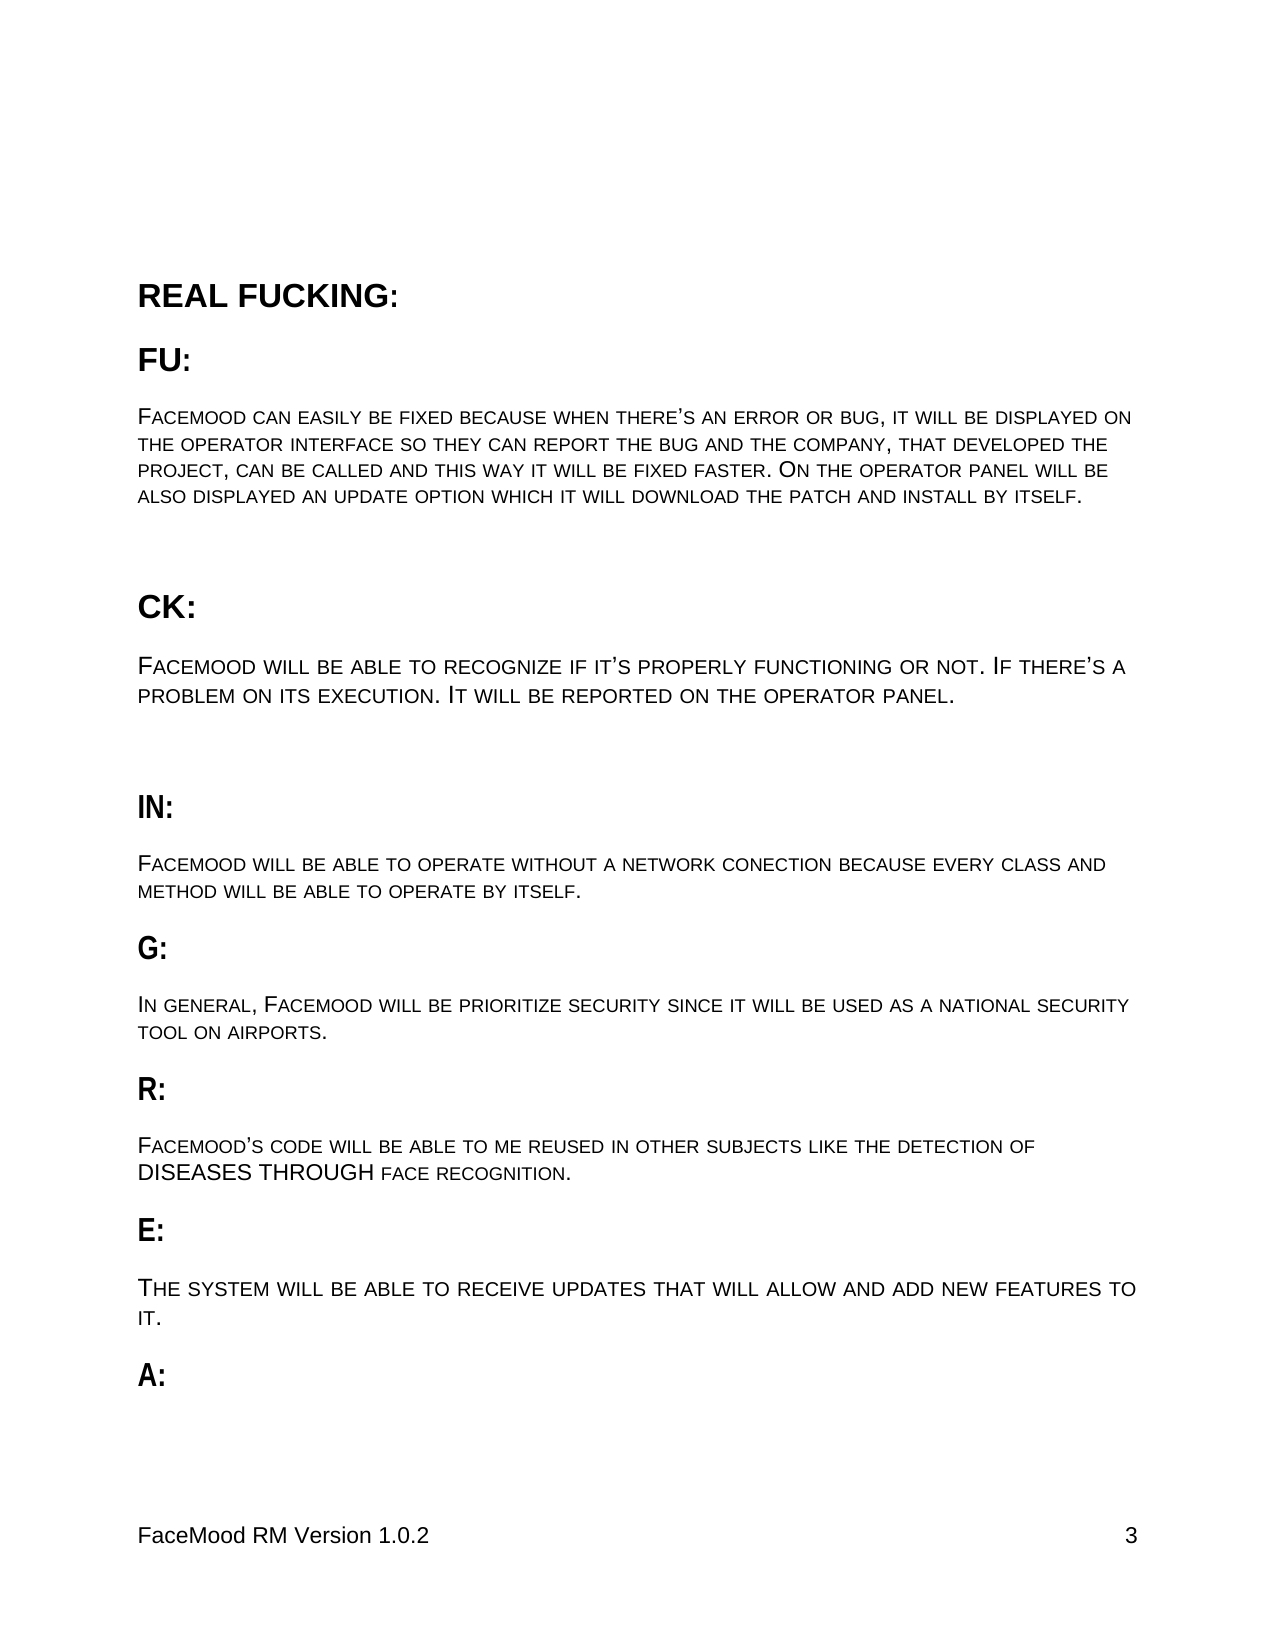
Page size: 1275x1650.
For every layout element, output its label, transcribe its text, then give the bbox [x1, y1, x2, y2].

subtitle Facemood will be able to recognize if it’s properly functioning or not. If there’s a problem on its execution. It will be reported on the operator panel. [137, 651, 1138, 708]
subtitle FU: [137, 340, 1138, 378]
subtitle REAL FUCKING: [137, 276, 1138, 315]
subtitle In general, Facemood will be prioritize security since it will be used as a national security tool on airports. [137, 991, 1138, 1044]
subtitle E: [137, 1210, 1138, 1248]
subtitle R: [137, 1069, 1138, 1107]
subtitle IN: [137, 787, 1138, 825]
subtitle Facemood will be able to operate without a network conection because every class and method will be able to operate by itself. [137, 850, 1138, 903]
subtitle G: [137, 928, 1138, 966]
subtitle CK: [137, 587, 1138, 626]
subtitle Facemood’s code will be able to me reused in other subjects like the detection of DISEASES THROUGH face recognition. [137, 1132, 1138, 1185]
subtitle A: [137, 1356, 1138, 1394]
subtitle The system will be able to receive updates that will allow and add new features to it. [137, 1273, 1138, 1331]
subtitle Facemood can easily be fixed because when there’s an error or bug, it will be displayed on the operator interface so they can report the bug and the company, that developed the project, can be called and this way it will be fixed faster. On the operator panel will be also displayed an update option which it will download the patch and install by itself. [137, 403, 1138, 509]
